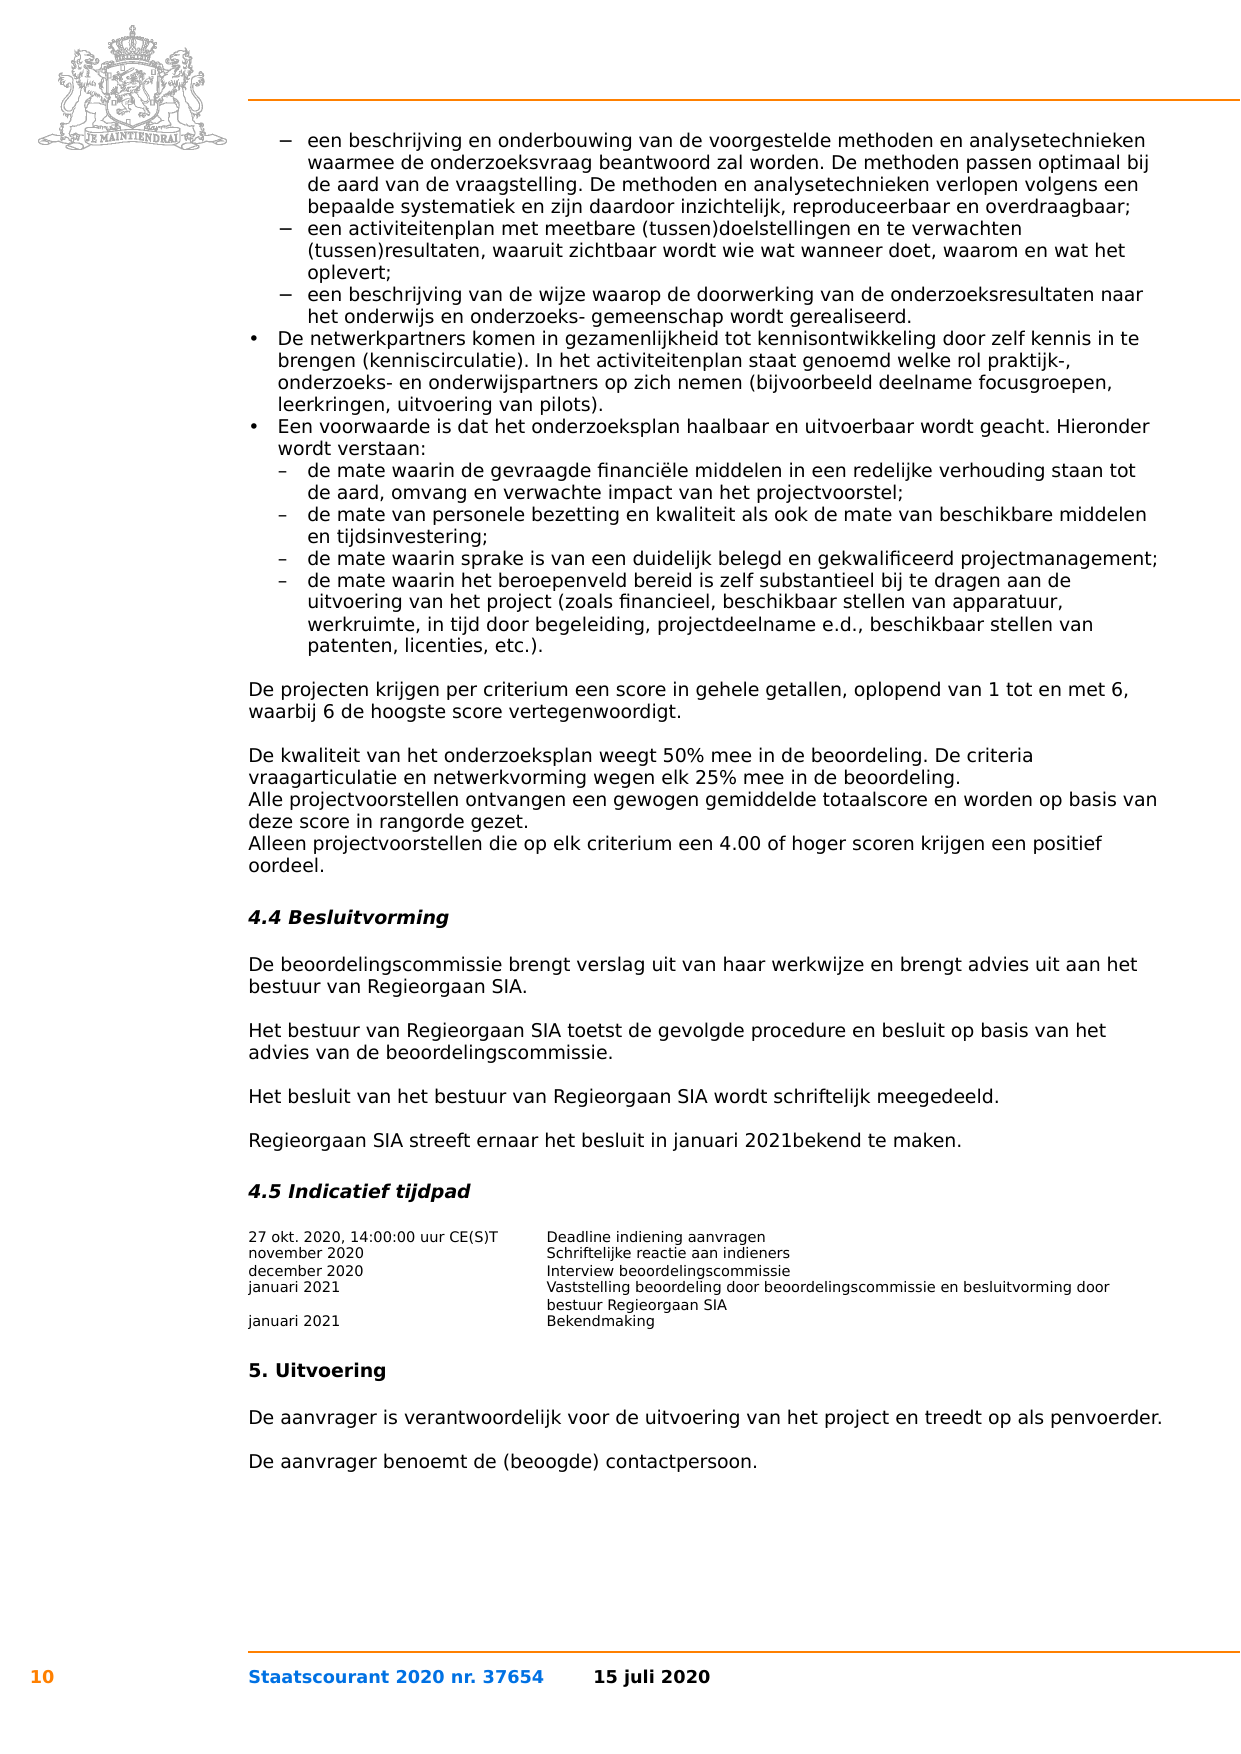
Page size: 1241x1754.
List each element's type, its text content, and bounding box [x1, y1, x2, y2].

table_cell Schriftelijke reactie aan indieners [540, 1245, 1163, 1262]
table_cell januari 2021 [248, 1279, 540, 1313]
text De beoordelingscommissie brengt verslag uit van haar werkwijze en brengt advies uit aan het bestuur van Regieorgaan SIA. [248, 954, 1163, 998]
table_cell Vaststelling beoordeling door beoordelingscommissie en besluitvorming door bestuur Regieorgaan SIA [540, 1279, 1163, 1313]
text De kwaliteit van het onderzoeksplan weegt 50% mee in de beoordeling. De criteria vraagarticulatie en netwerkvorming wegen elk 25% mee in de beoordeling. [248, 745, 1163, 789]
text Regieorgaan SIA streeft ernaar het besluit in januari 2021bekend te maken. [248, 1129, 1163, 1151]
text Het besluit van het bestuur van Regieorgaan SIA wordt schriftelijk meegedeeld. [248, 1086, 1163, 1108]
text Alle projectvoorstellen ontvangen een gewogen gemiddelde totaalscore en worden op basis van deze score in rangorde gezet. [248, 789, 1163, 833]
subtitle 4.5 Indicatief tijdpad [248, 1181, 1163, 1203]
text • Een voorwaarde is dat het onderzoeksplan haalbaar en uitvoerbaar wordt geacht. Hieronder wordt verstaan: [248, 416, 1163, 459]
text – de mate van personele bezetting en kwaliteit als ook de mate van beschikbare middelen en tijdsinvestering; [278, 503, 1163, 547]
text – de mate waarin het beroepenveld bereid is zelf substantieel bij te dragen aan de uitvoering van het project (zoals financieel, beschikbaar stellen van apparatuur, werkruimte, in tijd door begeleiding, projectdeelname e.d., beschikbaar stellen van patenten, licenties, etc.). [278, 569, 1163, 657]
picture [38, 25, 227, 150]
text – de mate waarin de gevraagde financiële middelen in een redelijke verhouding staan tot de aard, omvang en verwachte impact van het projectvoorstel; [278, 459, 1163, 503]
subtitle 5. Uitvoering [248, 1360, 1163, 1382]
text − een activiteitenplan met meetbare (tussen)doelstellingen en te verwachten (tussen)resultaten, waaruit zichtbaar wordt wie wat wanneer doet, waarom en wat het oplevert; [278, 218, 1163, 284]
text − een beschrijving en onderbouwing van de voorgestelde methoden en analysetechnieken waarmee de onderzoeksvraag beantwoord zal worden. De methoden passen optimaal bij de aard van de vraagstelling. De methoden en analysetechnieken verlopen volgens een bepaalde systematiek en zijn daardoor inzichtelijk, reproduceerbaar en overdraagbaar; [278, 130, 1163, 218]
text Het bestuur van Regieorgaan SIA toetst de gevolgde procedure en besluit op basis van het advies van de beoordelingscommissie. [248, 1020, 1163, 1064]
table_header 27 okt. 2020, 14:00:00 uur CE(S)T [248, 1229, 540, 1245]
text – de mate waarin sprake is van een duidelijk belegd en gekwalificeerd projectmanagement; [278, 547, 1163, 569]
table_cell november 2020 [248, 1245, 540, 1262]
subtitle 4.4 Besluitvorming [248, 907, 1163, 929]
text • De netwerkpartners komen in gezamenlijkheid tot kennisontwikkeling door zelf kennis in te brengen (kenniscirculatie). In het activiteitenplan staat genoemd welke rol praktijk-, onderzoeks- en onderwijspartners op zich nemen (bijvoorbeeld deelname focusgroepen, leerkringen, uitvoering van pilots). [248, 328, 1163, 416]
text De aanvrager is verantwoordelijk voor de uitvoering van het project en treedt op als penvoerder. [248, 1407, 1163, 1429]
table_cell Bekendmaking [540, 1313, 1163, 1330]
table_cell Interview beoordelingscommissie [540, 1263, 1163, 1279]
text De projecten krijgen per criterium een score in gehele getallen, oplopend van 1 tot en met 6, waarbij 6 de hoogste score vertegenwoordigt. [248, 679, 1163, 723]
table_cell december 2020 [248, 1263, 540, 1279]
table_cell januari 2021 [248, 1313, 540, 1330]
text De aanvrager benoemt de (beoogde) contactpersoon. [248, 1451, 1163, 1473]
text − een beschrijving van de wijze waarop de doorwerking van de onderzoeksresultaten naar het onderwijs en onderzoeks- gemeenschap wordt gerealiseerd. [278, 284, 1163, 328]
table_header Deadline indiening aanvragen [540, 1229, 1163, 1245]
text Alleen projectvoorstellen die op elk criterium een 4.00 of hoger scoren krijgen een positief oordeel. [248, 833, 1163, 877]
